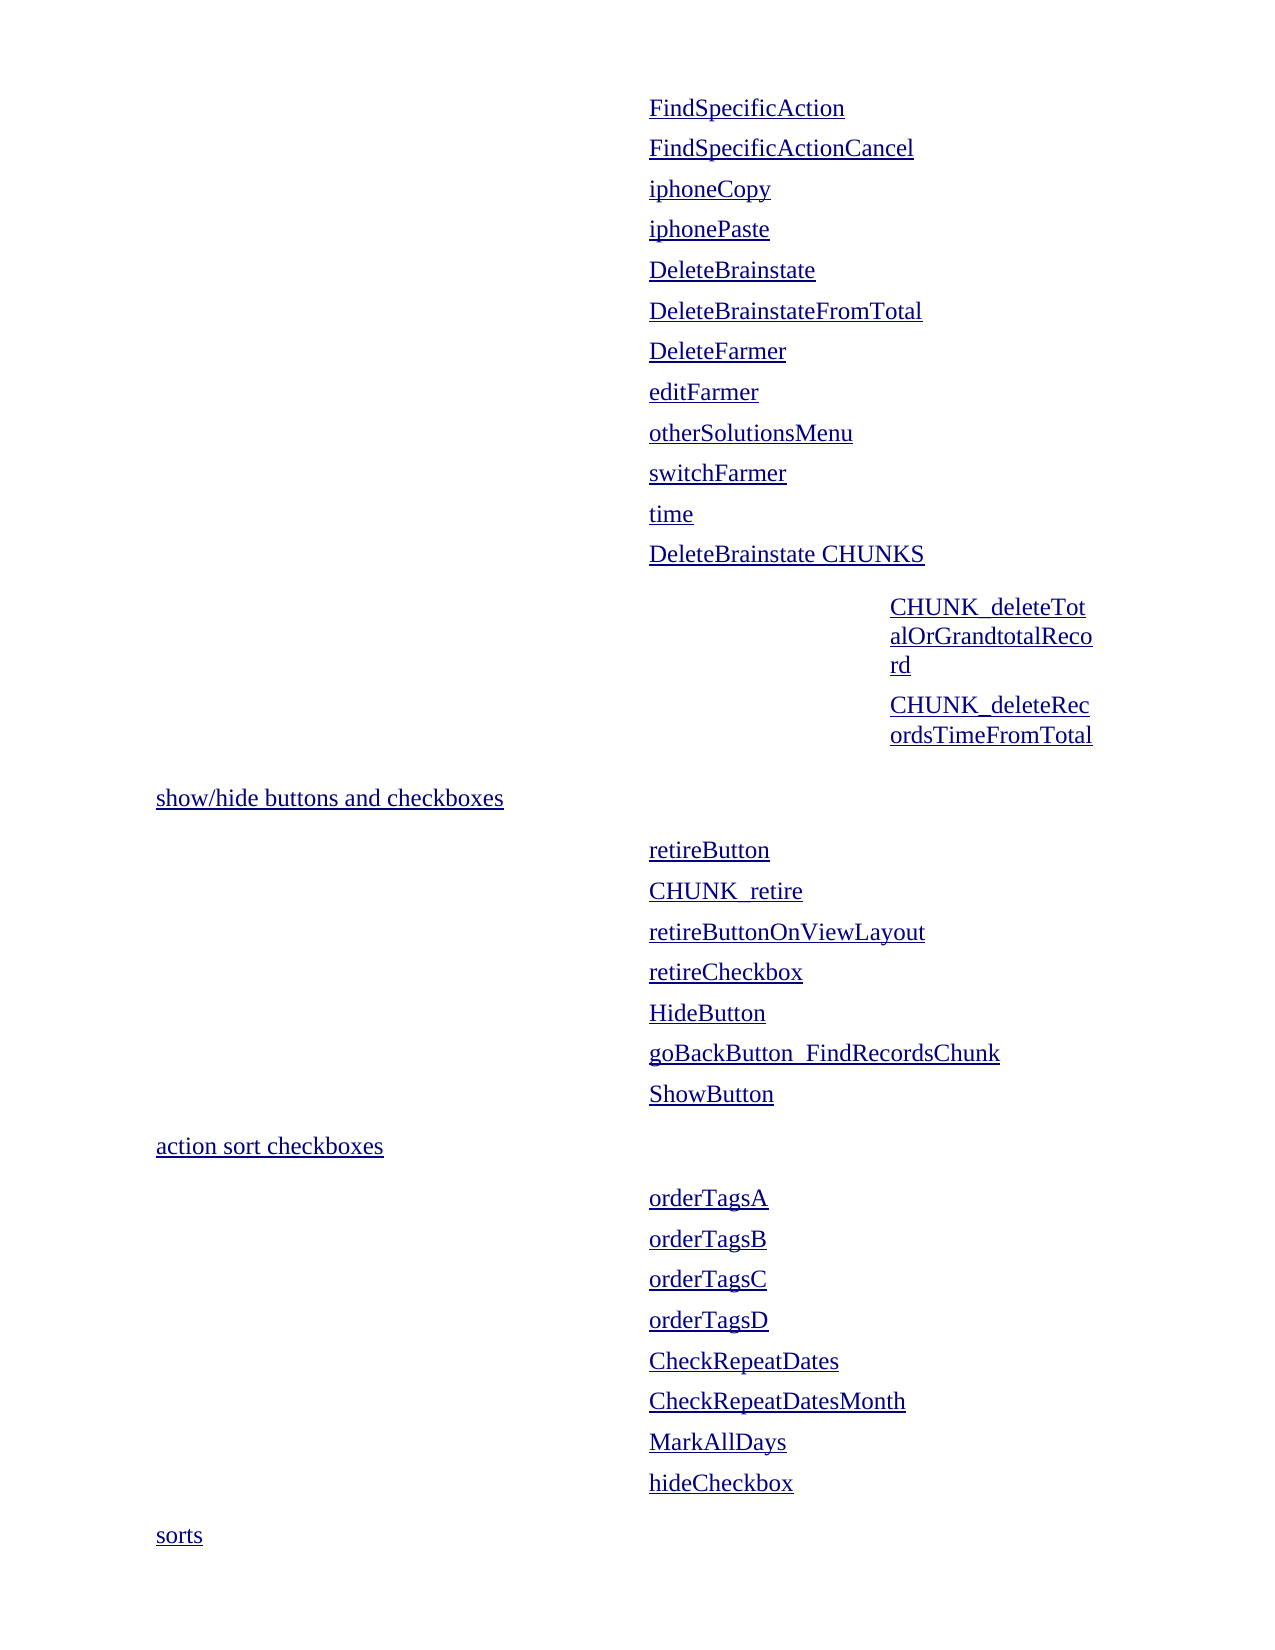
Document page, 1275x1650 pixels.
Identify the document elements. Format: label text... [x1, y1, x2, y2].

table_header [156, 81, 637, 771]
table_cell iphonePaste [643, 208, 1113, 249]
table_cell DeleteBrainstate [643, 249, 1113, 289]
table_header [638, 1171, 1119, 1508]
table_cell CheckRepeatDates [643, 1340, 1113, 1380]
table_cell hideCheckbox [643, 1461, 1113, 1502]
table_cell [150, 818, 1125, 1125]
table_cell FindSpecificAction [643, 86, 1113, 127]
table_cell [150, 1166, 1125, 1513]
table_cell sorts [150, 1514, 1125, 1554]
table_cell HideButton [643, 992, 1113, 1032]
table_cell editFarmer [643, 371, 1113, 411]
table_cell orderTagsB [643, 1218, 1113, 1258]
table_cell orderTagsD [643, 1299, 1113, 1339]
table_cell DeleteBrainstateFromTotal [643, 290, 1113, 330]
table_header orderTagsA [643, 1177, 1113, 1218]
table_cell action sort checkboxes [150, 1125, 1125, 1166]
table_cell retireCheckbox [643, 951, 1113, 992]
table_cell switchFarmer [643, 452, 1113, 493]
table_header [649, 580, 878, 760]
table_cell DeleteFarmer [643, 330, 1113, 371]
table_header [638, 81, 1119, 771]
table_cell otherSolutionsMenu [643, 411, 1113, 452]
table_cell FindSpecificActionCancel [643, 127, 1113, 168]
table_cell CHUNK_deleteRecordsTimeFromTotal [884, 684, 1102, 754]
table_header CHUNK_deleteTotalOrGrandtotalRecord [884, 585, 1102, 684]
table_cell MarkAllDays [643, 1421, 1113, 1461]
table_cell DeleteBrainstate CHUNKS [643, 533, 1113, 574]
table_header retireButton [643, 829, 1113, 870]
table_cell iphoneCopy [643, 168, 1113, 208]
table_cell ShowButton [643, 1073, 1113, 1113]
table_cell [643, 574, 1113, 766]
table_header [878, 580, 1108, 760]
table_cell time [643, 493, 1113, 533]
table_header [156, 1171, 637, 1508]
table_cell [150, 75, 1125, 777]
table_cell retireButtonOnViewLayout [643, 910, 1113, 951]
table_header [156, 824, 637, 1119]
table_header [638, 824, 1119, 1119]
table_cell orderTagsC [643, 1258, 1113, 1299]
table_cell CheckRepeatDatesMonth [643, 1380, 1113, 1421]
table_cell CHUNK_retire [643, 870, 1113, 910]
table_cell show/hide buttons and checkboxes [150, 777, 1125, 818]
table_cell goBackButton_FindRecordsChunk [643, 1032, 1113, 1073]
